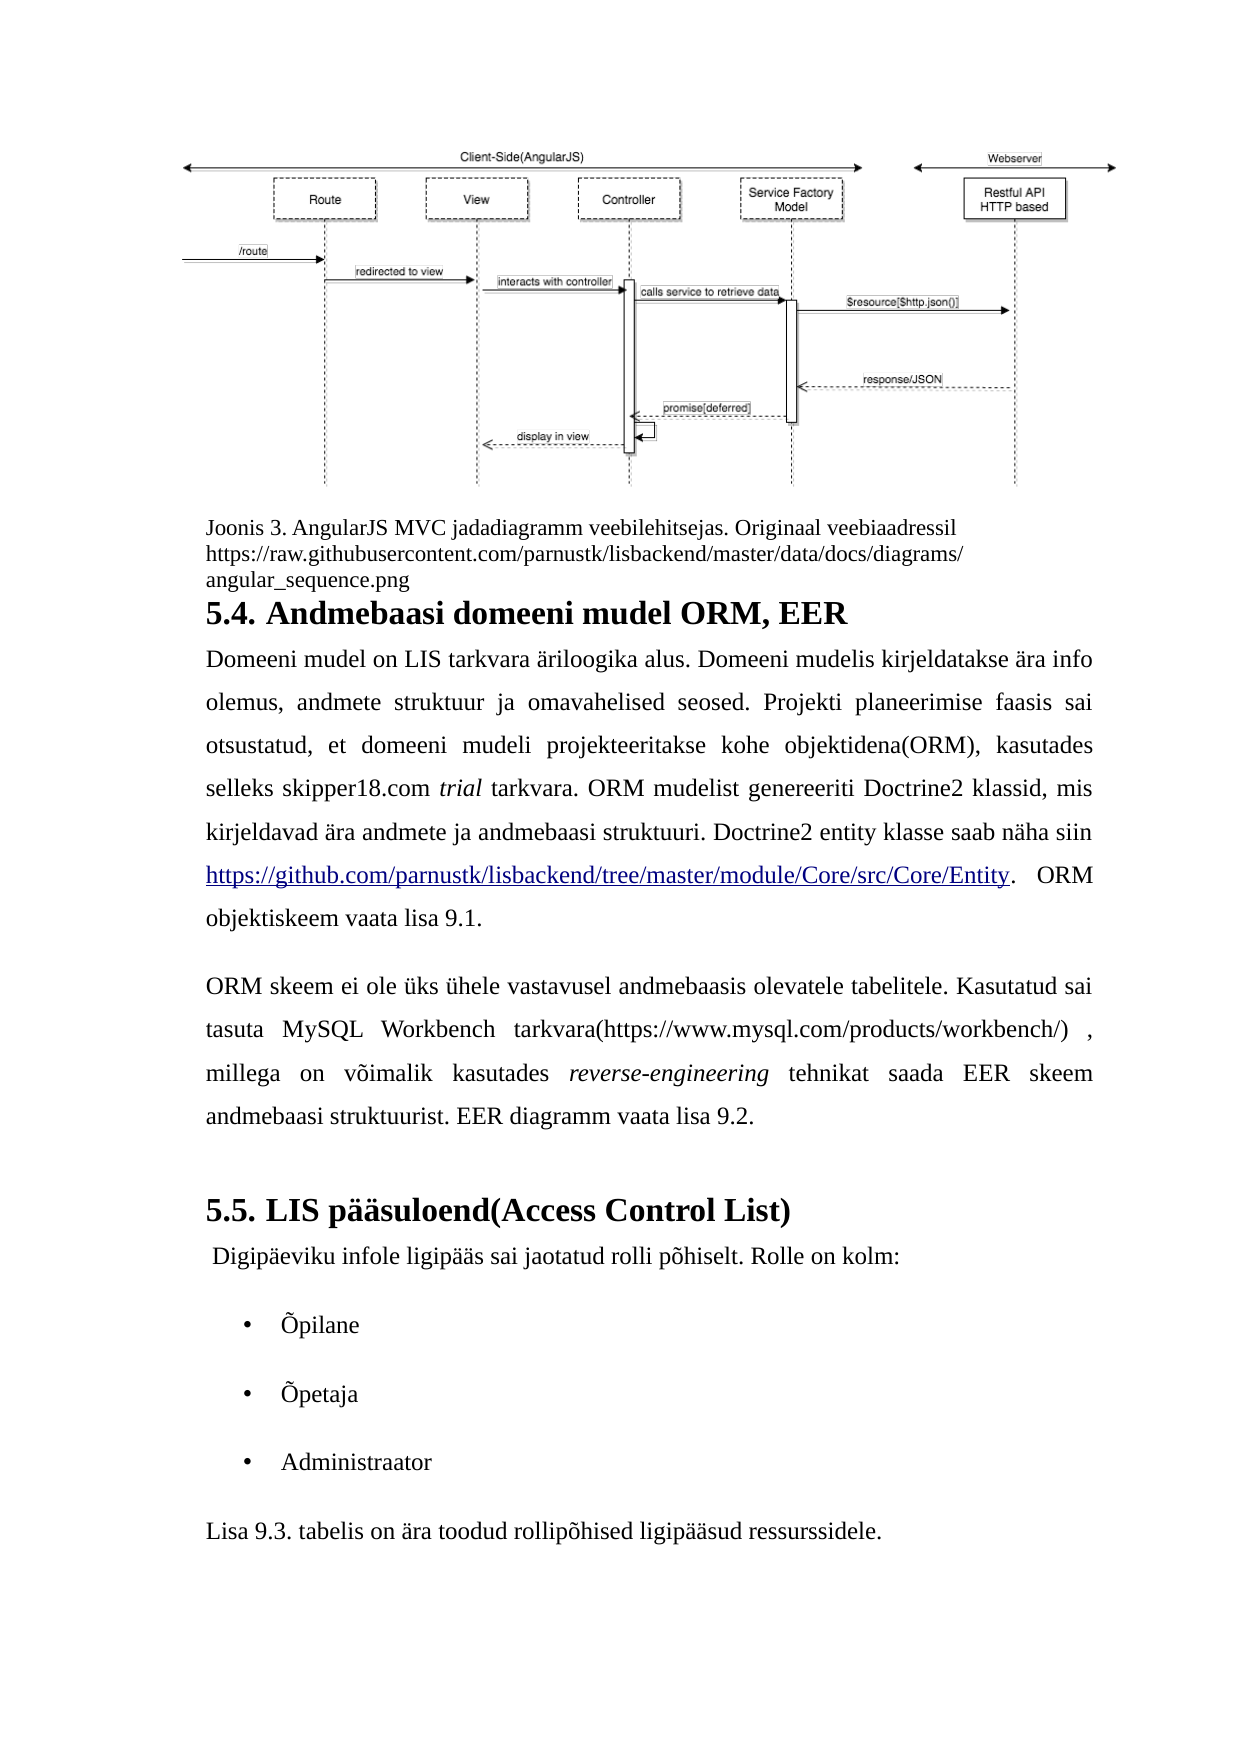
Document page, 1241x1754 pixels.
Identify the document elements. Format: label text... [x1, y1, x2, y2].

list Õpetaja [243, 1379, 1093, 1407]
text Digipäeviku infole ligipääs sai jaotatud rolli põhiselt. Rolle on kolm: [206, 1241, 1093, 1270]
text Lisa 9.3. tabelis on ära toodud rollipõhised ligipääsud ressurssidele. [206, 1516, 1093, 1545]
text Joonis 3. AngularJS MVC jadadiagramm veebilehitsejas. Originaal veebiaadressil https://raw.githubusercontent.com/parnustk/lisbackend/master/data/docs/diagrams/angular_sequence.png [206, 488, 1093, 593]
text ORM skeem ei ole üks ühele vastavusel andmebaasis olevatele tabelitele. Kasutatud sai tasuta MySQL Workbench tarkvara(https://www.mysql.com/products/workbench/) , millega on võimalik kasutades reverse-engineering tehnikat saada EER skeem andmebaasi struktuurist. EER diagramm vaata lisa 9.2. [206, 971, 1093, 1129]
subtitle Andmebaasi domeeni mudel ORM, EER [206, 593, 1093, 632]
list Õpilane [243, 1310, 1093, 1339]
text Domeeni mudel on LIS tarkvara äriloogika alus. Domeeni mudelis kirjeldatakse ära info olemus, andmete struktuur ja omavahelised seosed. Projekti planeerimise faasis sai otsustatud, et domeeni mudeli projekteeritakse kohe objektidena(ORM), kasutades selleks skipper18.com trial tarkvara. ORM mudelist genereeriti Doctrine2 klassid, mis kirjeldavad ära andmete ja andmebaasi struktuuri. Doctrine2 entity klasse saab näha siin https://github.com/parnustk/lisbackend/tree/master/module/Core/src/Core/Entity. ORM objektiskeem vaata lisa 9.1. [206, 644, 1093, 932]
subtitle LIS pääsuloend(Access Control List) [206, 1190, 1093, 1229]
list Administraator [243, 1447, 1093, 1476]
picture [173, 147, 1127, 488]
